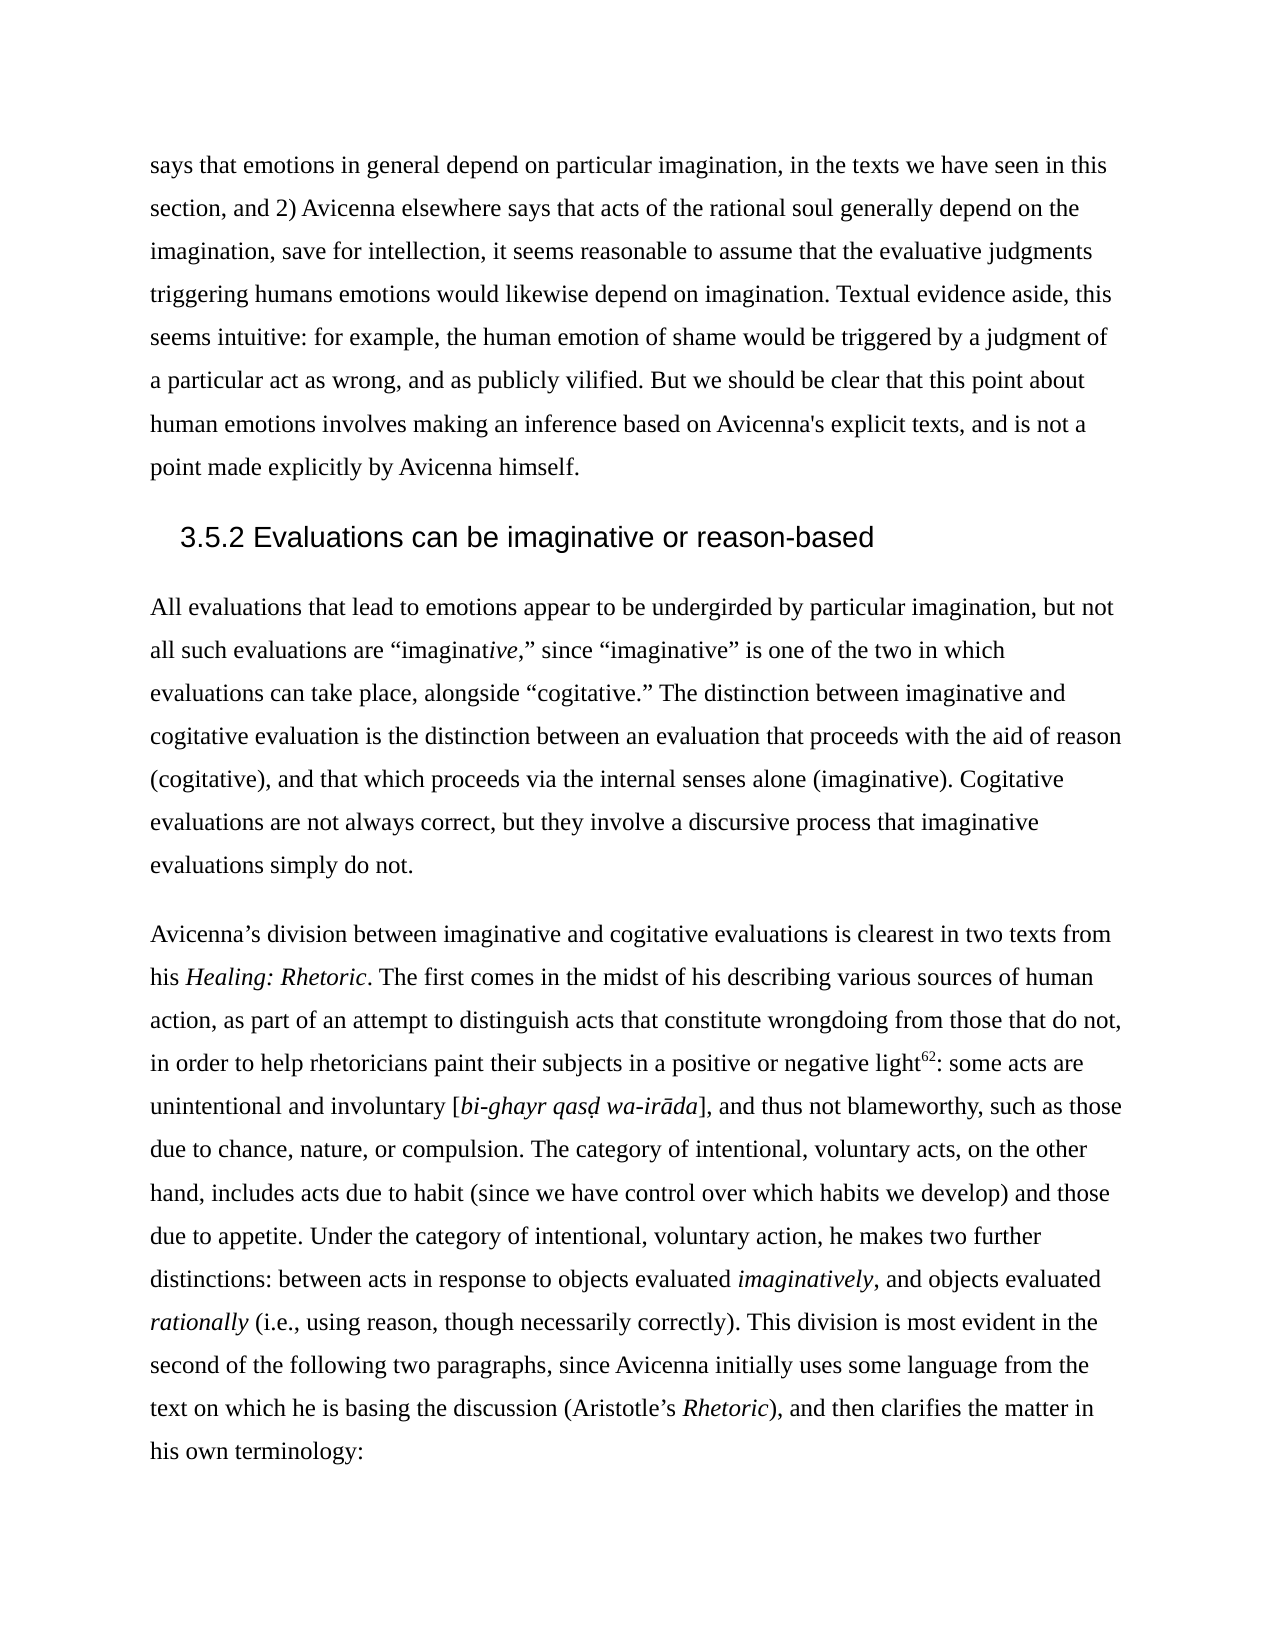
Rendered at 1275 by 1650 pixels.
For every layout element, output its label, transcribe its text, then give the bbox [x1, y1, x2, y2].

text All evaluations that lead to emotions appear to be undergirded by particular imagination, but not all such evaluations are “imaginative,” since “imaginative” is one of the two in which evaluations can take place, alongside “cogitative.” The distinction between imaginative and cogitative evaluation is the distinction between an evaluation that proceeds with the aid of reason (cogitative), and that which proceeds via the internal senses alone (imaginative). Cogitative evaluations are not always correct, but they involve a discursive process that imaginative evaluations simply do not. [150, 592, 1125, 879]
subtitle 3.5.2 Evaluations can be imaginative or reason-based [180, 521, 1125, 554]
text Avicenna’s division between imaginative and cogitative evaluations is clearest in two texts from his Healing: Rhetoric. The first comes in the midst of his describing various sources of human action, as part of an attempt to distinguish acts that constitute wrongdoing from those that do not, in order to help rhetoricians paint their subjects in a positive or negative light: some acts are unintentional and involuntary [bi-ghayr qasḍ wa-irāda], and thus not blameworthy, such as those due to chance, nature, or compulsion. The category of intentional, voluntary acts, on the other hand, includes acts due to habit (since we have control over which habits we develop) and those due to appetite. Under the category of intentional, voluntary action, he makes two further distinctions: between acts in response to objects evaluated imaginatively, and objects evaluated rationally (i.e., using reason, though necessarily correctly). This division is most evident in the second of the following two paragraphs, since Avicenna initially uses some language from the text on which he is basing the discussion (Aristotle’s Rhetoric), and then clarifies the matter in his own terminology: [150, 919, 1125, 1465]
text says that emotions in general depend on particular imagination, in the texts we have seen in this section, and 2) Avicenna elsewhere says that acts of the rational soul generally depend on the imagination, save for intellection, it seems reasonable to assume that the evaluative judgments triggering humans emotions would likewise depend on imagination. Textual evidence aside, this seems intuitive: for example, the human emotion of shame would be triggered by a judgment of a particular act as wrong, and as publicly vilified. But we should be clear that this point about human emotions involves making an inference based on Avicenna's explicit texts, and is not a point made explicitly by Avicenna himself. [150, 150, 1125, 481]
